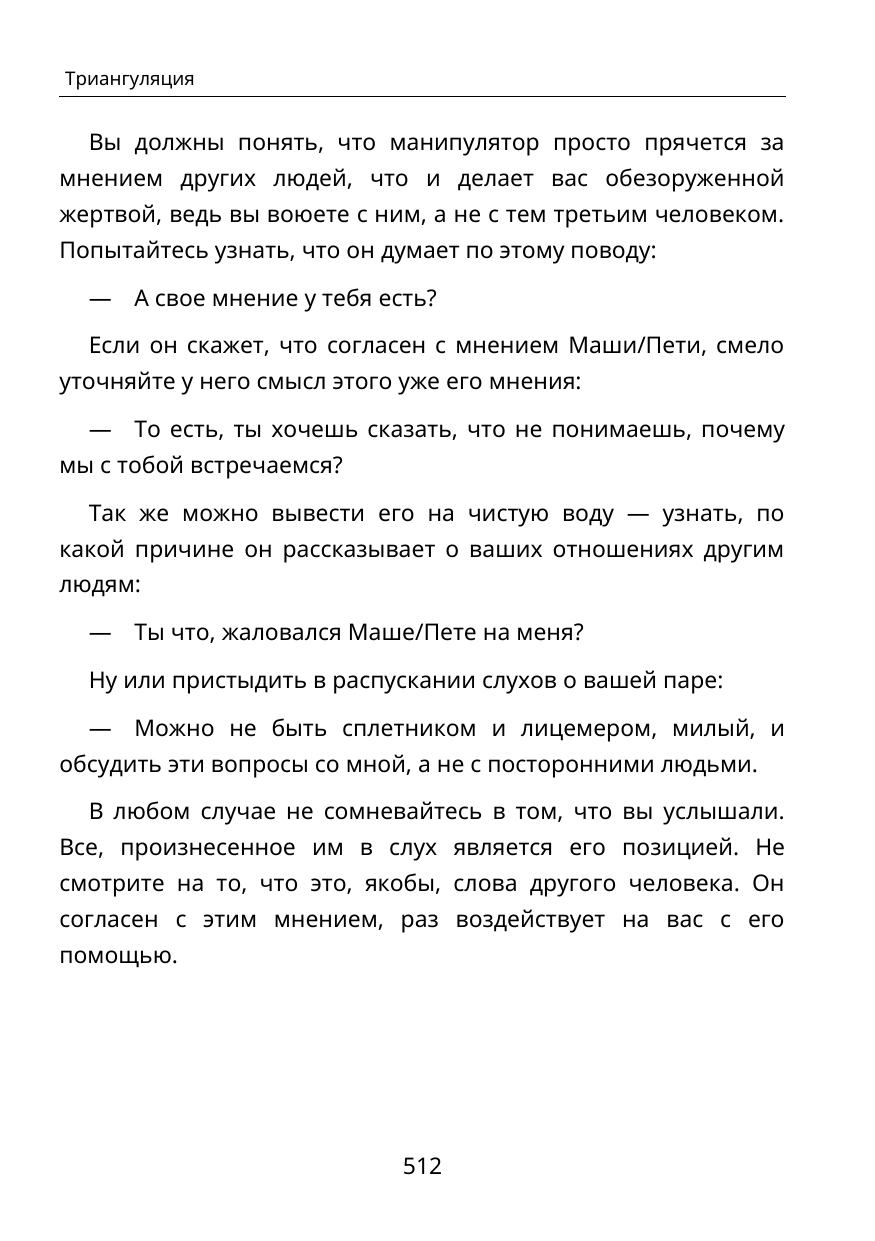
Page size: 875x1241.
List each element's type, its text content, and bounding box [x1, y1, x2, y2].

text Ну или пристыдить в распускании слухов о вашей паре: [59, 664, 786, 695]
text Если он скажет, что согласен с мнением Маши/Пети, смело уточняйте у него смысл этого уже его мнения: [59, 329, 786, 396]
list Ты что, жаловался Маше/Пете на меня? [59, 616, 786, 647]
list Можно не быть сплетником и лицемером, милый, и обсудить эти вопросы со мной, а не с посторонними людьми. [59, 712, 786, 779]
text Так же можно вывести его на чистую воду — узнать, по какой причине он рассказывает о ваших отношениях другим людям: [59, 497, 786, 600]
text В любом случае не сомневайтесь в том, что вы услышали. Все, произнесенное им в слух является его позицией. Не смотрите на то, что это, якобы, слова другого человека. Он согласен с этим мнением, раз воздействует на вас с его помощью. [59, 795, 786, 970]
list То есть, ты хочешь сказать, что не понимаешь, почему мы с тобой встречаемся? [59, 413, 786, 480]
text Вы должны понять, что манипулятор просто прячется за мнением других людей, что и делает вас обезоруженной жертвой, ведь вы воюете с ним, а не с тем третьим человеком. Попытайтесь узнать, что он думает по этому поводу: [59, 126, 786, 265]
list А свое мнение у тебя есть? [59, 282, 786, 313]
